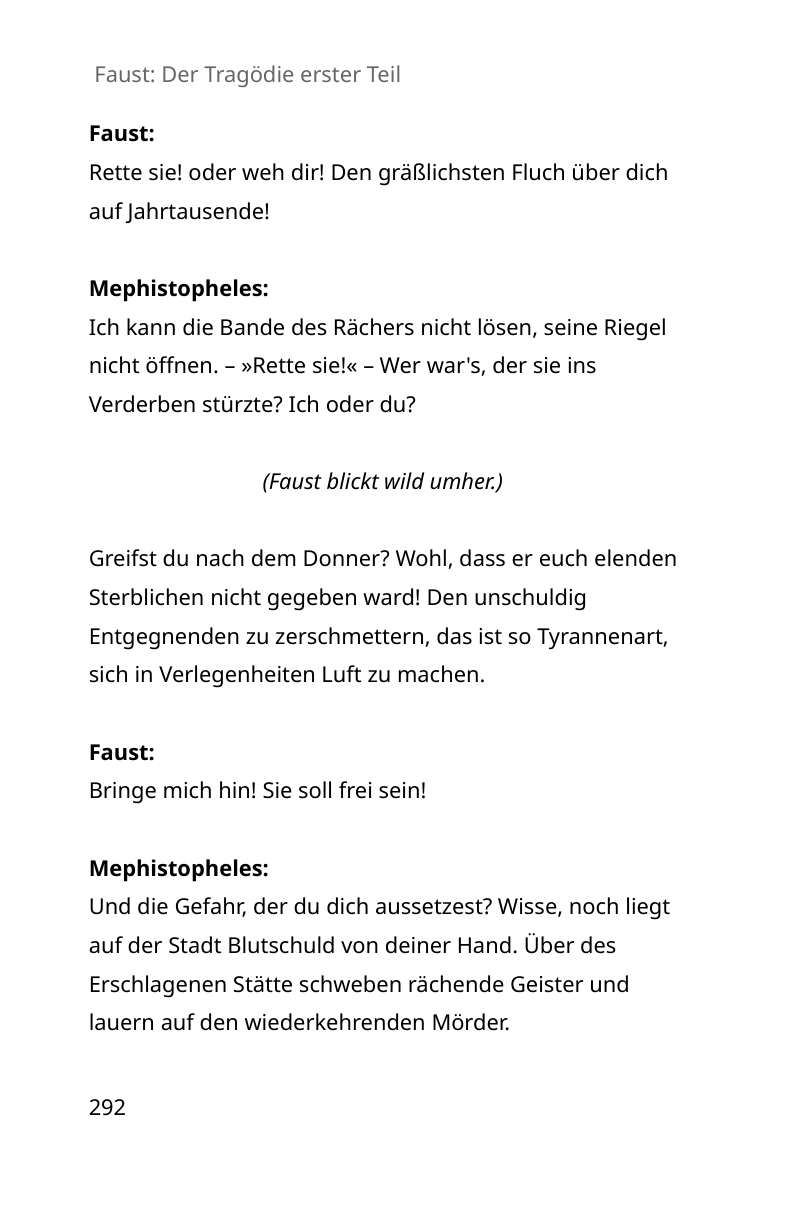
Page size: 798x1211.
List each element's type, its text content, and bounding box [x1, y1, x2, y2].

text Mephistopheles: Ich kann die Bande des Rächers nicht lösen, seine Riegel nicht öffnen. – »Rette sie!« – Wer war's, der sie ins Verderben stürzte? Ich oder du? [88, 252, 679, 419]
text (Faust blickt wild umher.) [88, 445, 679, 496]
text Faust: Bringe mich hin! Sie soll frei sein! [88, 716, 679, 805]
text Greifst du nach dem Donner? Wohl, dass er euch elenden Sterblichen nicht gegeben ward! Den unschuldig Entgegnenden zu zerschmettern, das ist so Tyrannenart, sich in Verlegenheiten Luft zu machen. [88, 517, 679, 689]
text Faust: Rette sie! oder weh dir! Den gräßlichsten Fluch über dich auf Jahrtausende! [88, 118, 679, 225]
text Mephistopheles: Und die Gefahr, der du dich aussetzest? Wisse, noch liegt auf der Stadt Blutschuld von deiner Hand. Über des Erschlagenen Stätte schweben rächende Geister und lauern auf den wiederkehrenden Mörder. [88, 832, 679, 1037]
